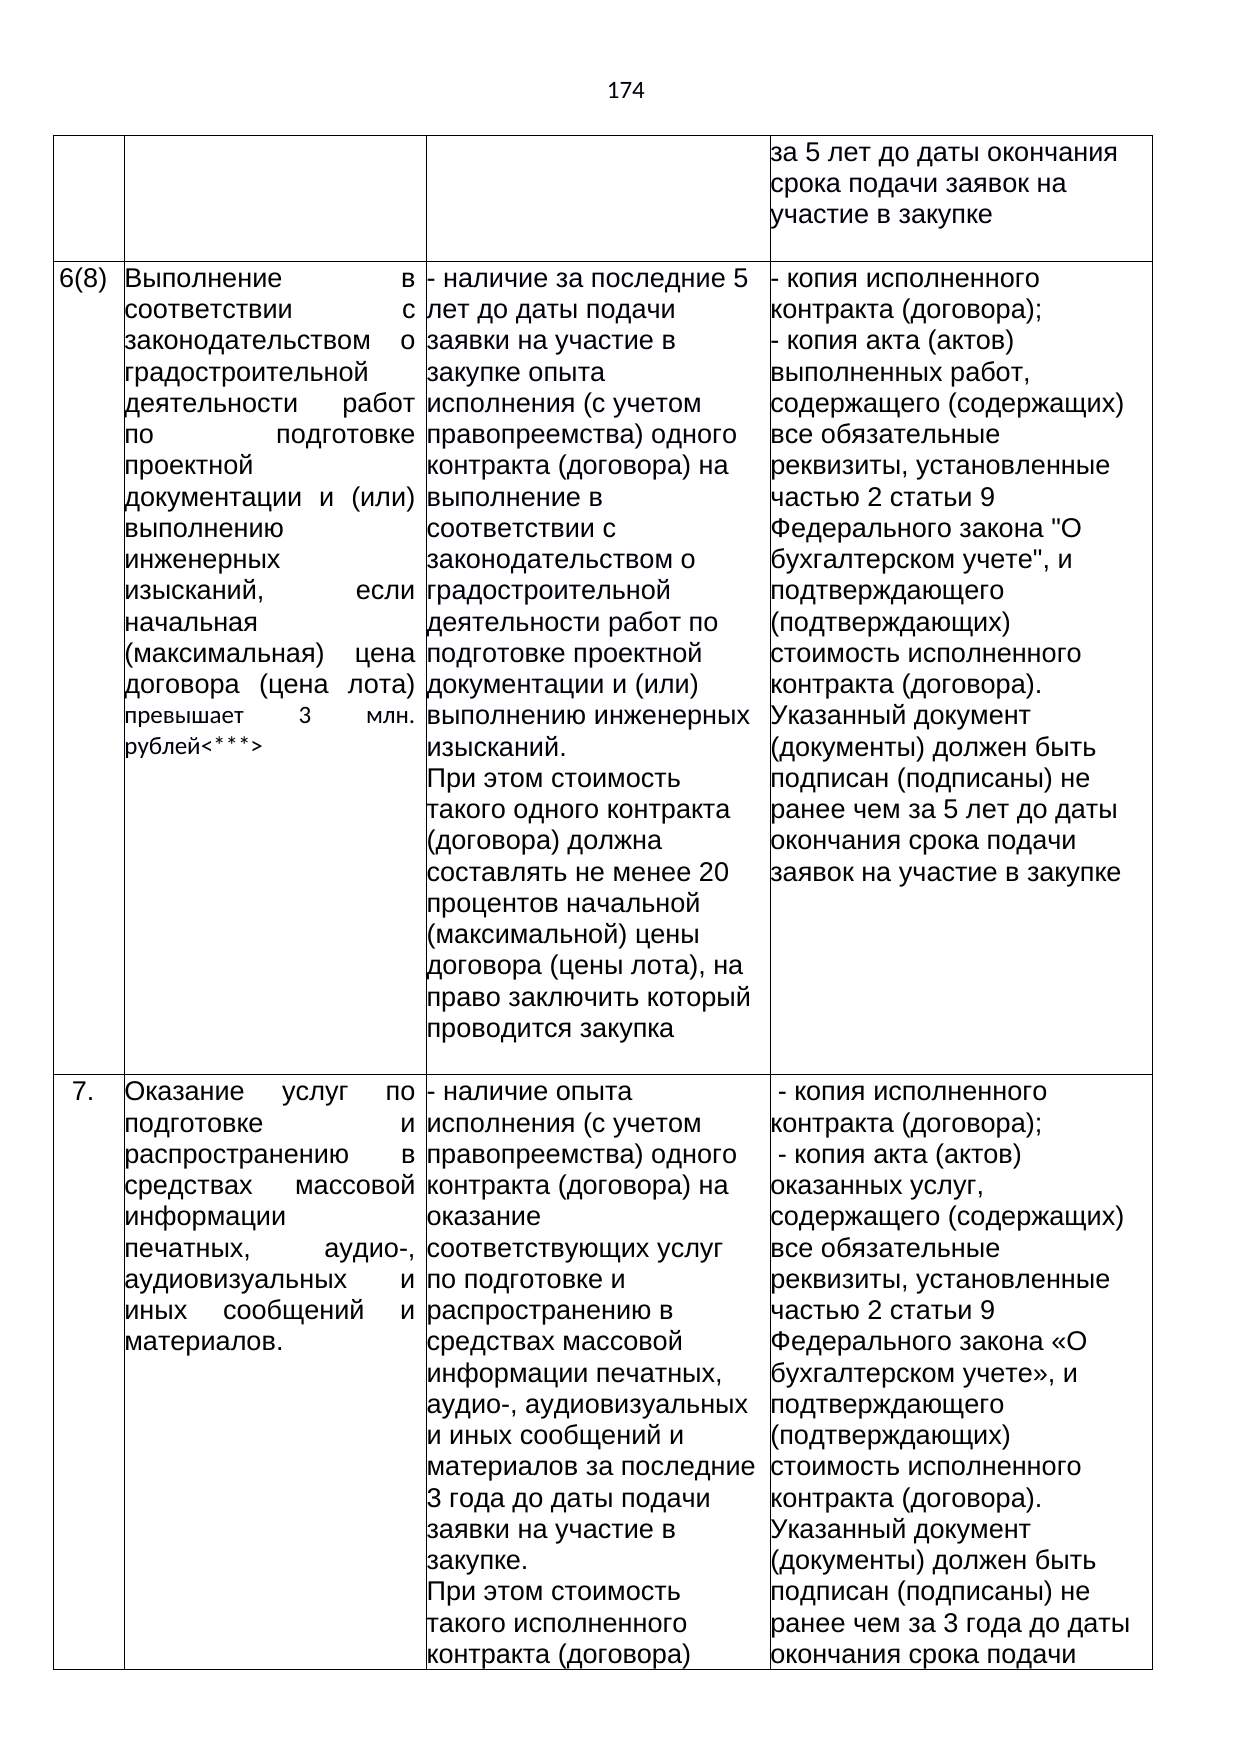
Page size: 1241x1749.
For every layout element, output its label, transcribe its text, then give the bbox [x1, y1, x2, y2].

table_cell [54, 136, 124, 261]
table_cell [125, 136, 426, 261]
table_cell за 5 лет до даты окончания срока подачи заявок на участие в закупке [771, 136, 1152, 261]
table_cell Выполнение в соответствии с законодательством о градостроительной деятельности работ по подготовке проектной документации и (или) выполнению инженерных изысканий, если начальная (максимальная) цена договора (цена лота) превышает 3 млн. рублей<***> [125, 262, 426, 1074]
table_cell [427, 136, 770, 261]
table_cell 7. [54, 1075, 124, 1669]
table_cell Оказание услуг по подготовке и распространению в средствах массовой информации печатных, аудио-, аудиовизуальных и иных сообщений и материалов. [125, 1075, 426, 1669]
table_cell - наличие опыта исполнения (с учетом правопреемства) одного контракта (договора) на оказание соответствующих услуг по подготовке и распространению в средствах массовой информации печатных, аудио-, аудиовизуальных и иных сообщений и материалов за последние 3 года до даты подачи заявки на участие в закупке. При этом стоимость такого исполненного контракта (договора) [427, 1075, 770, 1669]
table_cell - наличие за последние 5 лет до даты подачи заявки на участие в закупке опыта исполнения (с учетом правопреемства) одного контракта (договора) на выполнение в соответствии с законодательством о градостроительной деятельности работ по подготовке проектной документации и (или) выполнению инженерных изысканий. При этом стоимость такого одного контракта (договора) должна составлять не менее 20 процентов начальной (максимальной) цены договора (цены лота), на право заключить который проводится закупка [427, 262, 770, 1074]
table_cell - копия исполненного контракта (договора); - копия акта (актов) выполненных работ, содержащего (содержащих) все обязательные реквизиты, установленные частью 2 статьи 9 Федерального закона "О бухгалтерском учете", и подтверждающего (подтверждающих) стоимость исполненного контракта (договора). Указанный документ (документы) должен быть подписан (подписаны) не ранее чем за 5 лет до даты окончания срока подачи заявок на участие в закупке [771, 262, 1152, 1074]
table_cell 6(8) [54, 262, 124, 1074]
table_cell - копия исполненного контракта (договора); - копия акта (актов) оказанных услуг, содержащего (содержащих) все обязательные реквизиты, установленные частью 2 статьи 9 Федерального закона «О бухгалтерском учете», и подтверждающего (подтверждающих) стоимость исполненного контракта (договора). Указанный документ (документы) должен быть подписан (подписаны) не ранее чем за 3 года до даты окончания срока подачи [771, 1075, 1152, 1669]
